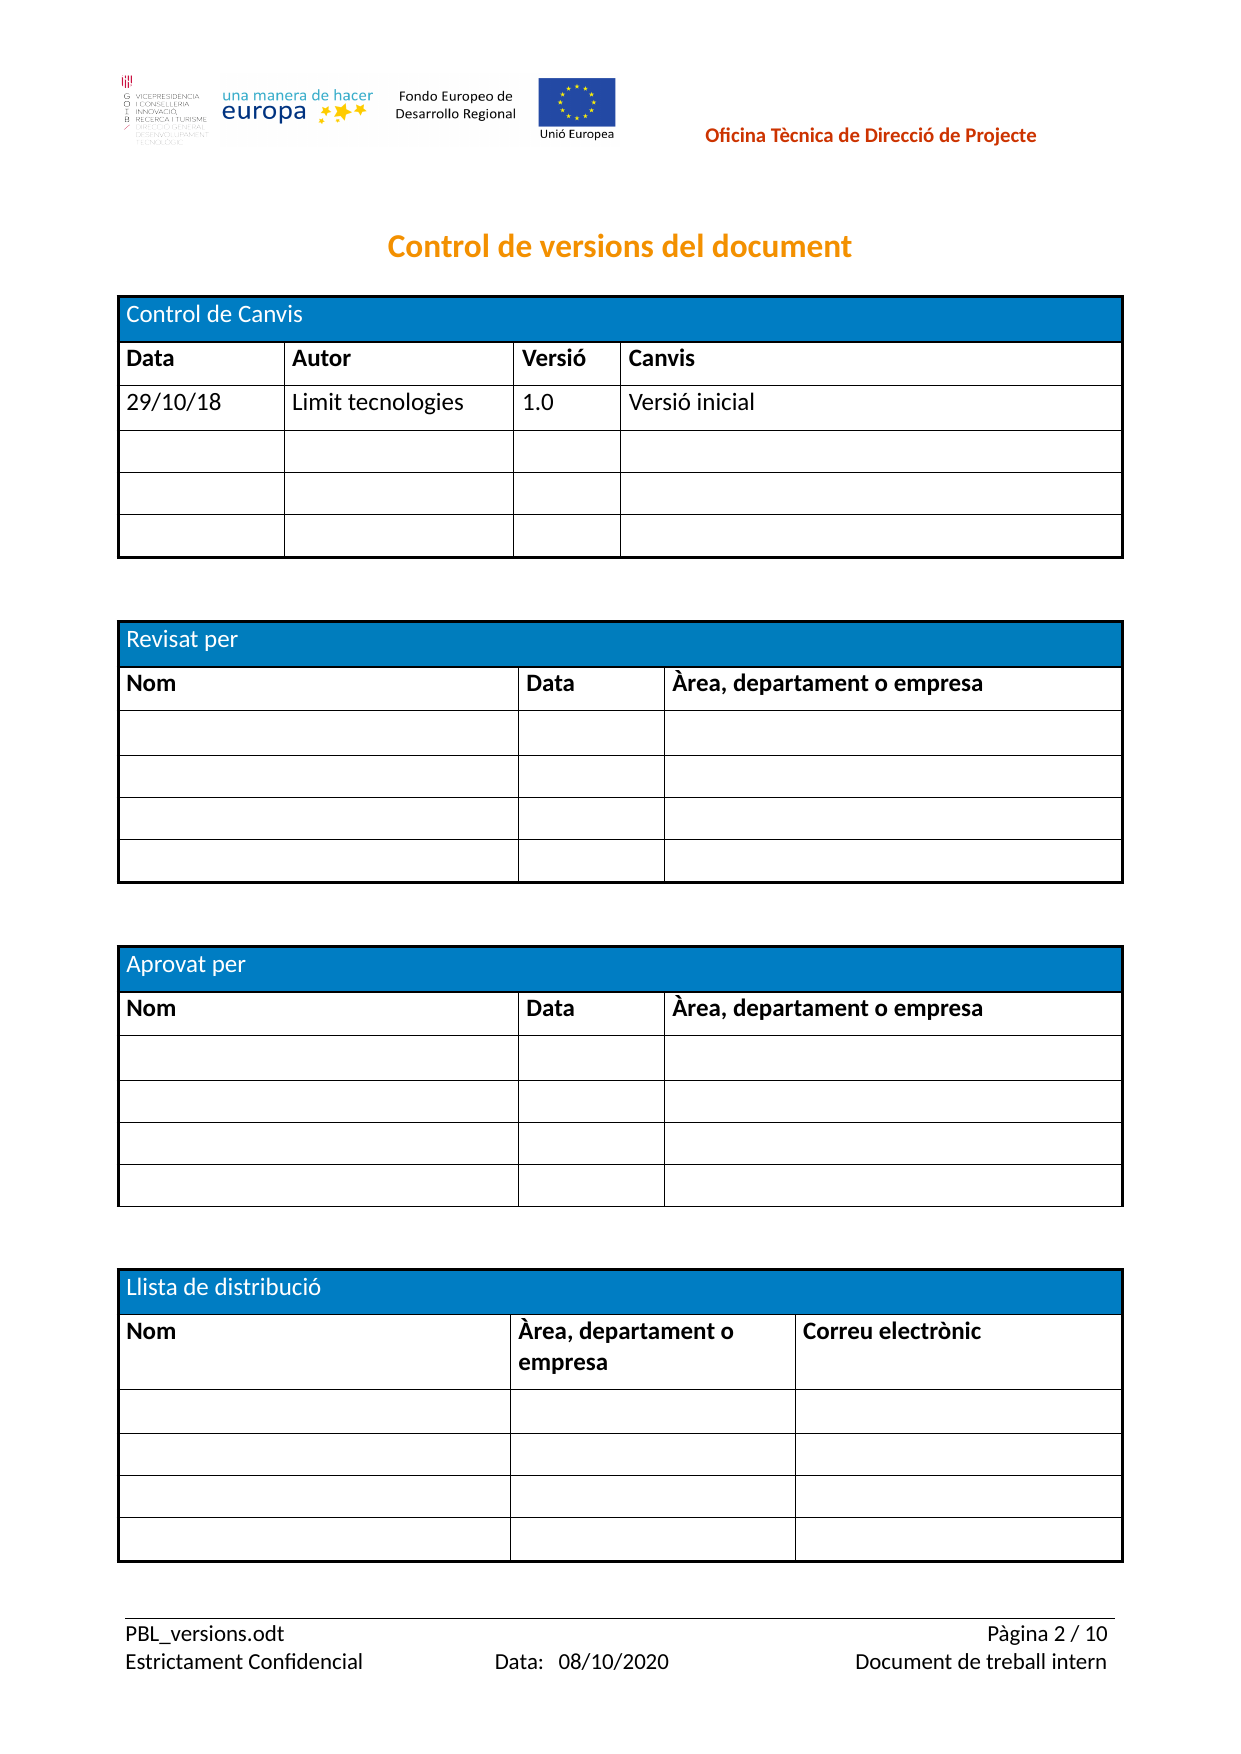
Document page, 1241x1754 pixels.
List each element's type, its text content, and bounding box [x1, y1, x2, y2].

table_cell [519, 1036, 664, 1079]
table_cell [665, 711, 1121, 754]
table_cell [120, 1123, 518, 1164]
table_cell [120, 1434, 510, 1475]
table_cell [120, 1165, 518, 1206]
table_cell [519, 1165, 664, 1206]
table_cell [285, 473, 513, 514]
table_cell Correu electrònic [796, 1315, 1121, 1389]
table_cell [796, 1390, 1121, 1433]
table_cell [511, 1434, 795, 1475]
table_cell [511, 1518, 795, 1559]
table_cell [665, 1081, 1121, 1122]
table_header Revisat per [120, 623, 1121, 666]
table_cell [665, 1123, 1121, 1164]
table_cell [120, 1036, 518, 1079]
table_cell Versió inicial [621, 386, 1121, 429]
table_cell [796, 1518, 1121, 1559]
table_cell Limit tecnologies [285, 386, 513, 429]
table_cell [519, 1081, 664, 1122]
table_cell [519, 1123, 664, 1164]
table_cell Àrea, departament o empresa [665, 993, 1121, 1035]
table_cell Canvis [621, 343, 1121, 385]
table_cell [796, 1476, 1121, 1517]
table_cell [285, 431, 513, 472]
table_cell Data [120, 343, 284, 385]
table_cell [511, 1390, 795, 1433]
table_cell [120, 711, 518, 754]
table_cell [120, 798, 518, 839]
table_cell [514, 431, 620, 472]
table_cell [514, 473, 620, 514]
table_cell [514, 515, 620, 556]
table_cell [120, 1390, 510, 1433]
table_cell [665, 1036, 1121, 1079]
subtitle Control de versions del document [118, 225, 1122, 266]
table_cell [120, 431, 284, 472]
table_cell Autor [285, 343, 513, 385]
table_cell Versió [514, 343, 620, 385]
table_cell Àrea, departament o empresa [511, 1315, 795, 1389]
picture [219, 73, 621, 147]
table_cell [519, 711, 664, 754]
table_cell Àrea, departament o empresa [665, 668, 1121, 710]
table_cell [120, 840, 518, 881]
table_cell [285, 515, 513, 556]
table_cell [621, 515, 1121, 556]
table_cell Nom [120, 1315, 510, 1389]
table_cell [796, 1434, 1121, 1475]
table_cell [511, 1476, 795, 1517]
table_cell [665, 798, 1121, 839]
table_cell Nom [120, 668, 518, 710]
table_cell [120, 1081, 518, 1122]
table_cell [519, 840, 664, 881]
table_cell [621, 431, 1121, 472]
table_cell [665, 1165, 1121, 1206]
picture [118, 73, 213, 147]
table_cell [621, 473, 1121, 514]
table_header Aprovat per [120, 948, 1121, 991]
table_header Control de Canvis [120, 298, 1121, 341]
table_cell [665, 756, 1121, 797]
table_cell [519, 798, 664, 839]
table_cell [120, 473, 284, 514]
table_cell Data [519, 668, 664, 710]
table_cell [120, 515, 284, 556]
table_header Llista de distribució [120, 1271, 1121, 1314]
table_cell [519, 756, 664, 797]
table_cell Nom [120, 993, 518, 1035]
table_cell Data [519, 993, 664, 1035]
table_cell [120, 1476, 510, 1517]
table_cell 1.0 [514, 386, 620, 429]
table_cell [120, 756, 518, 797]
table_cell [665, 840, 1121, 881]
table_cell [120, 1518, 510, 1559]
table_cell 29/10/18 [120, 386, 284, 429]
